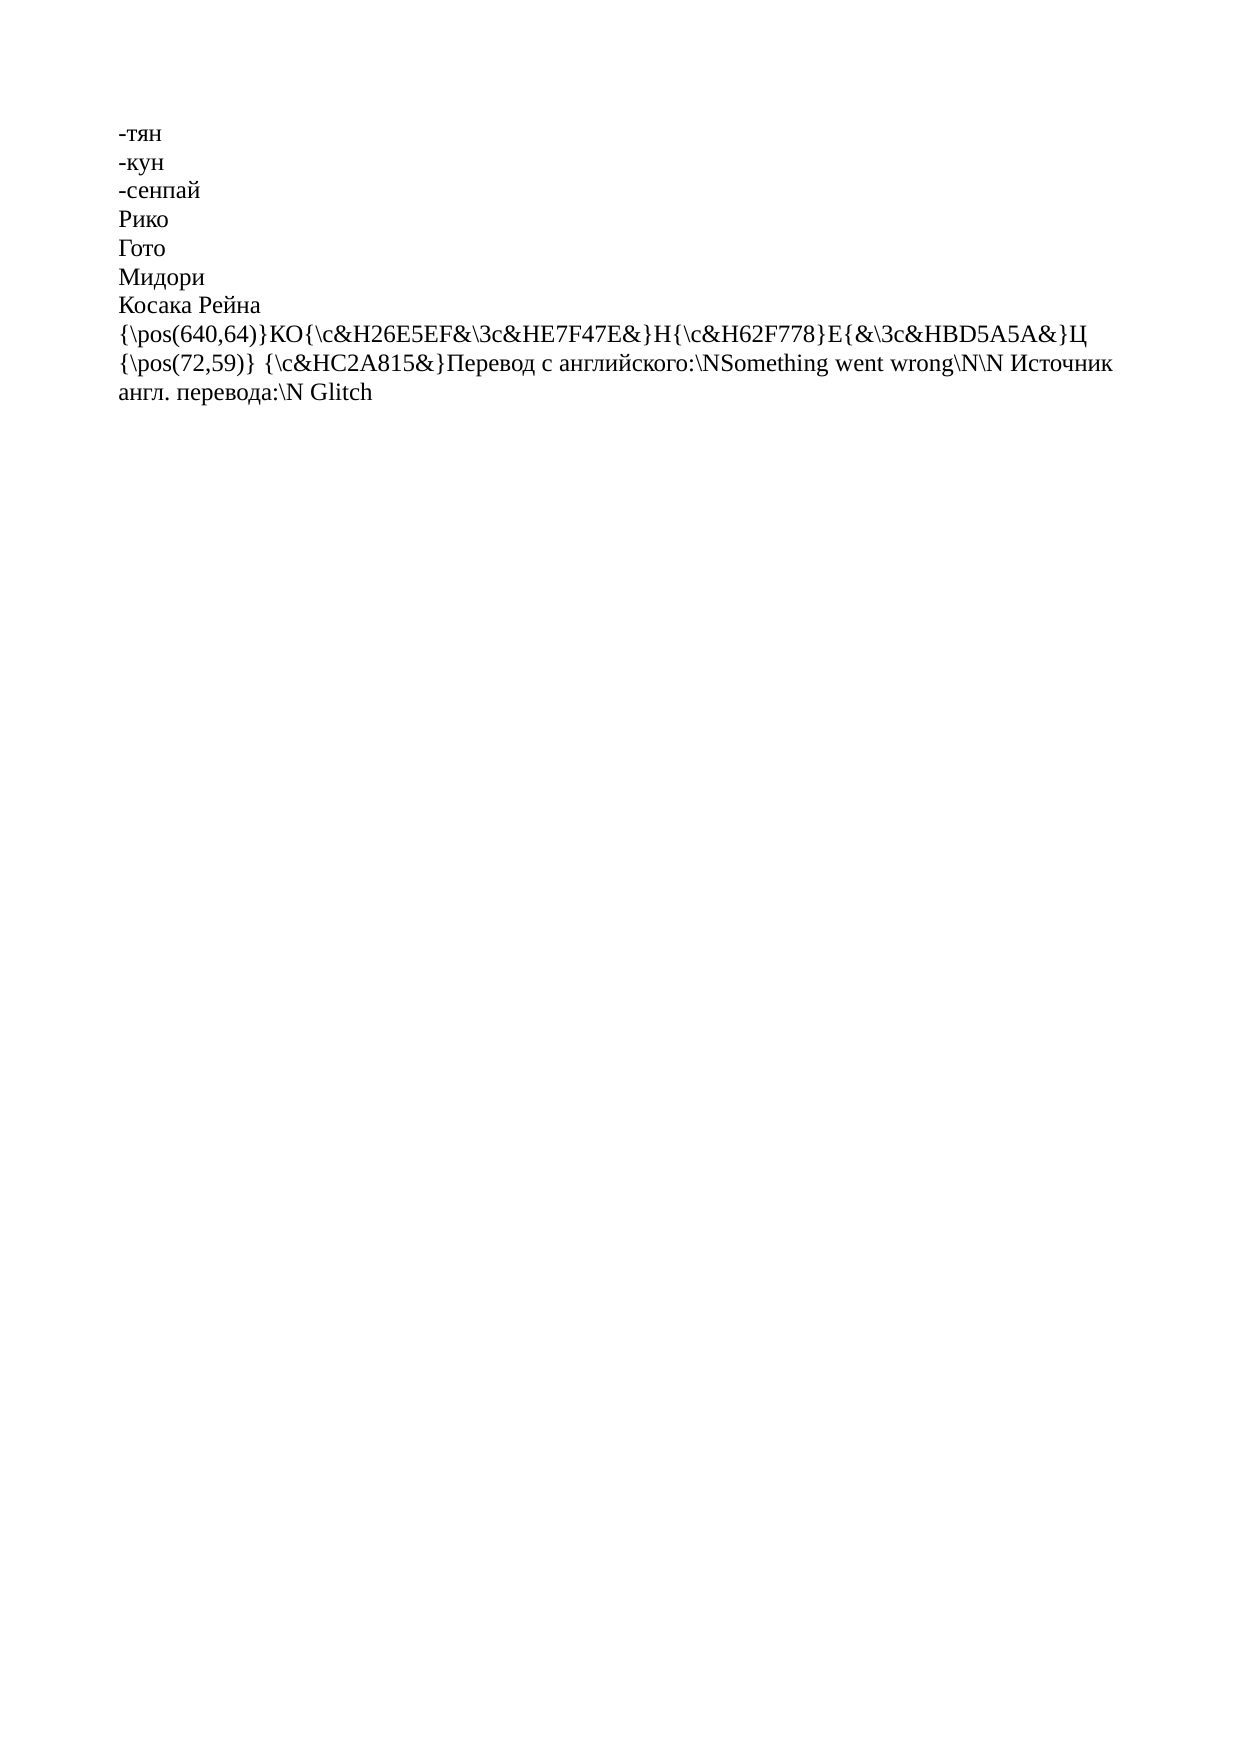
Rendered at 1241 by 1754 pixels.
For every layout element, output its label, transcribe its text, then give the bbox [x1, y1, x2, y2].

text {\pos(72,59)} {\c&HC2A815&}Перевод с английского:\NSomething went wrong\N\N Источник англ. перевода:\N Glitch [118, 348, 1122, 406]
text {\pos(640,64)}КО{\c&H26E5EF&\3c&HE7F47E&}Н{\c&H62F778}E{&\3c&HBD5A5A&}Ц [118, 319, 1122, 348]
text -тян [118, 118, 1122, 147]
text Гото [118, 233, 1122, 262]
text -кун [118, 147, 1122, 176]
text Мидори [118, 262, 1122, 291]
text Рико [118, 204, 1122, 233]
text Косака Рейна [118, 291, 1122, 319]
text -сенпай [118, 176, 1122, 204]
